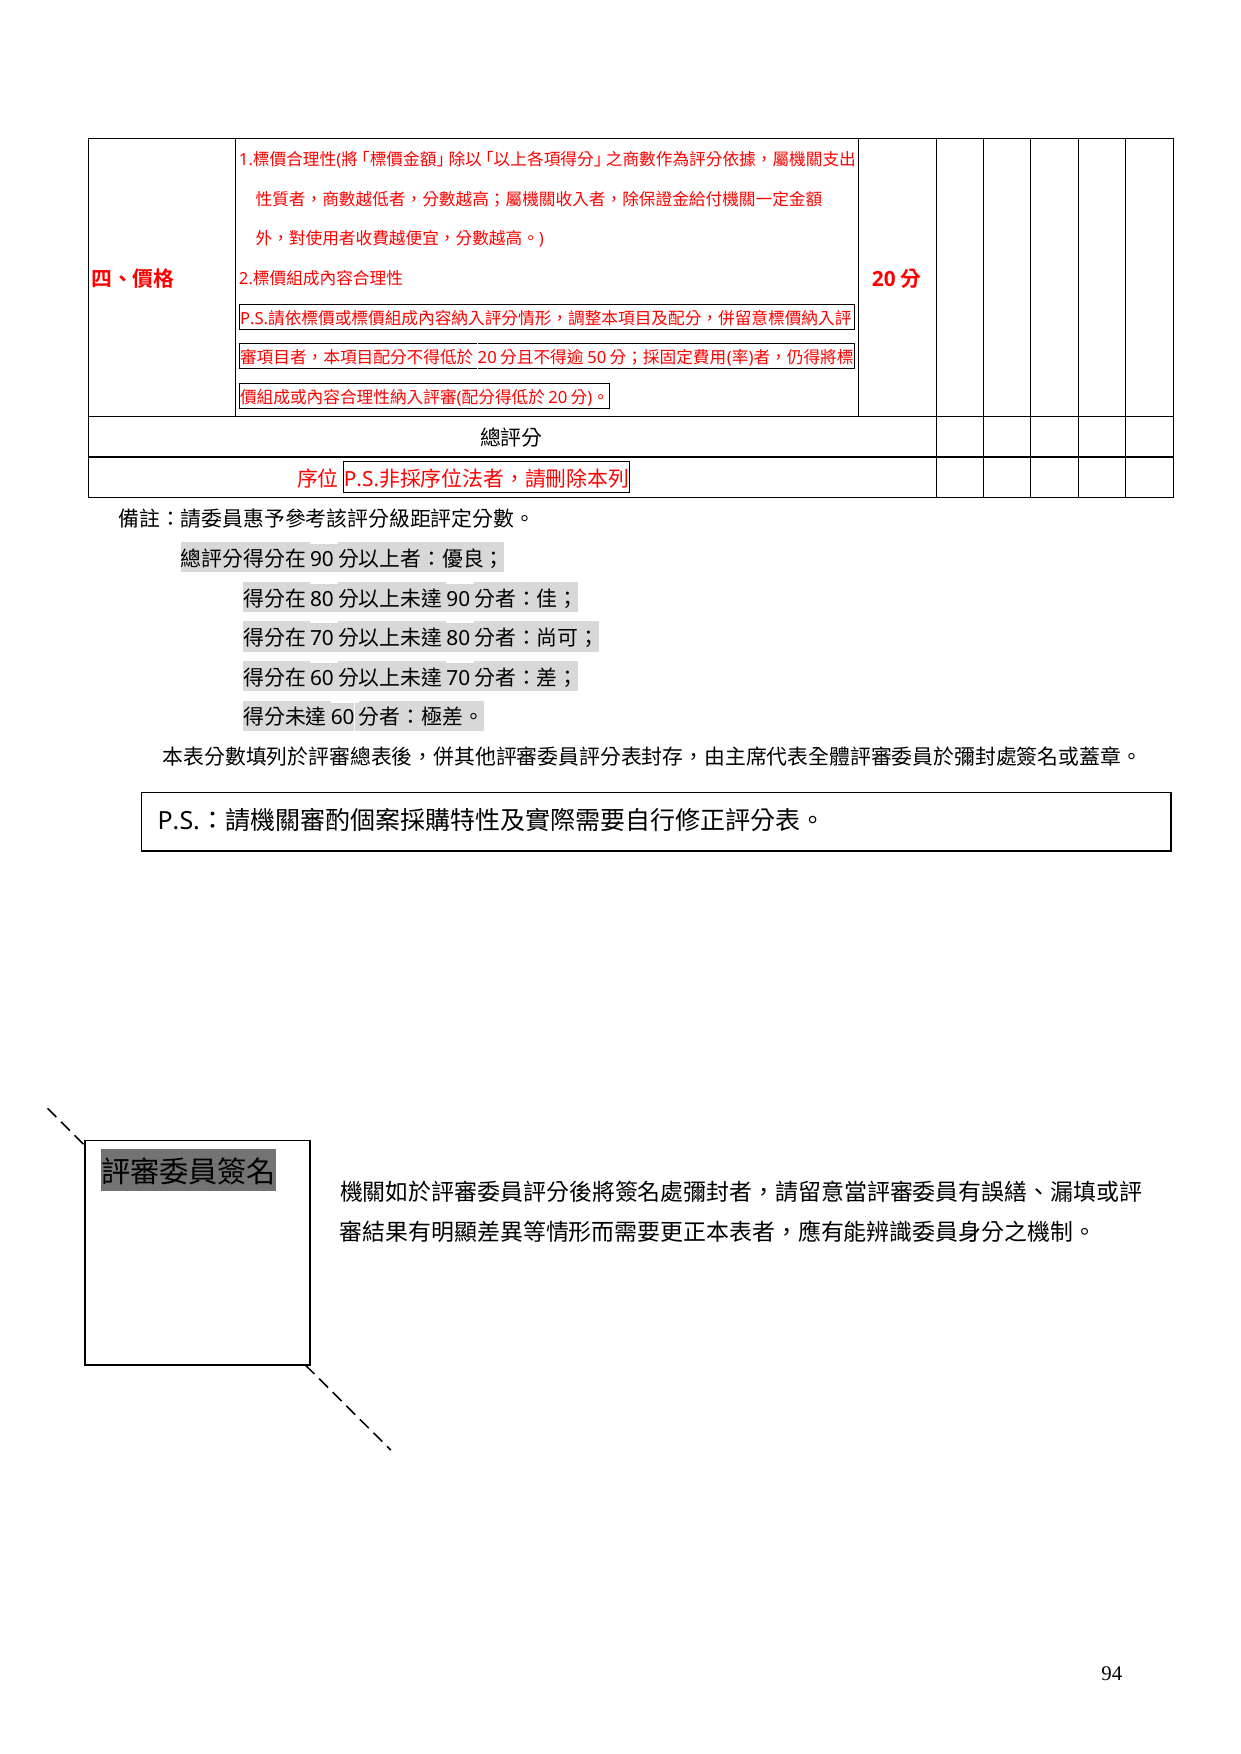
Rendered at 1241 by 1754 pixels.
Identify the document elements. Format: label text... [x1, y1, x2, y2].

table_cell [984, 458, 1030, 497]
table_cell [1079, 139, 1125, 416]
table_cell [937, 417, 983, 456]
table_cell 四、價格 [89, 139, 235, 416]
text P.S.：請機關審酌個案採購特性及實際需要自行修正評分表。 [157, 801, 1155, 837]
table_cell [1079, 458, 1125, 497]
table_cell 序位P.S.非採序位法者，請刪除本列 [89, 458, 936, 497]
table_cell [1031, 139, 1078, 416]
table_cell [1126, 417, 1173, 456]
table_cell [1031, 417, 1078, 456]
text 得分在60分以上未達70分者：差； [243, 656, 1122, 696]
table_cell [937, 458, 983, 497]
text 機關如於評審委員評分後將簽名處彌封者，請留意當評審委員有誤繕、漏填或評審結果有明顯差異等情形而需要更正本表者，應有能辨識委員身分之機制。 [339, 1171, 1152, 1250]
table_cell 總評分 [89, 417, 936, 456]
text 備註：請委員惠予參考該評分級距評定分數。 [118, 498, 1122, 538]
text 總評分得分在90分以上者：優良； [181, 538, 1122, 577]
table_cell [1079, 417, 1125, 456]
table_cell 1.標價合理性(將「標價金額」除以「以上各項得分」之商數作為評分依據，屬機關支出性質者，商數越低者，分數越高；屬機關收入者，除保證金給付機關一定金額外，對使用者收費越便宜，分數越高。) 2.標價組成內容合理性 P.S.請依標價或標價組成內容納入評分情形，調整本項目及配分，併留意標價納入評審項目者，本項目配分不得低於20分且不得逾50分；採固定費用(率)者，仍得將標價組成或內容合理性納入評審(配分得低於20分)。 [236, 139, 858, 416]
table_cell [1126, 139, 1173, 416]
table_cell [1031, 458, 1078, 497]
text 評審委員簽名 [101, 1149, 294, 1191]
table_cell [1126, 458, 1173, 497]
text 得分在70分以上未達80分者：尚可； [243, 617, 1122, 656]
text 本表分數填列於評審總表後，併其他評審委員評分表封存，由主席代表全體評審委員於彌封處簽名或蓋章。 [162, 736, 1122, 775]
text 得分在80分以上未達90分者：佳； [243, 577, 1122, 617]
table_cell [984, 417, 1030, 456]
table_cell 20分 [859, 139, 936, 416]
table_cell [984, 139, 1030, 416]
text 得分未達60分者：極差。 [243, 696, 1122, 736]
table_cell [937, 139, 983, 416]
